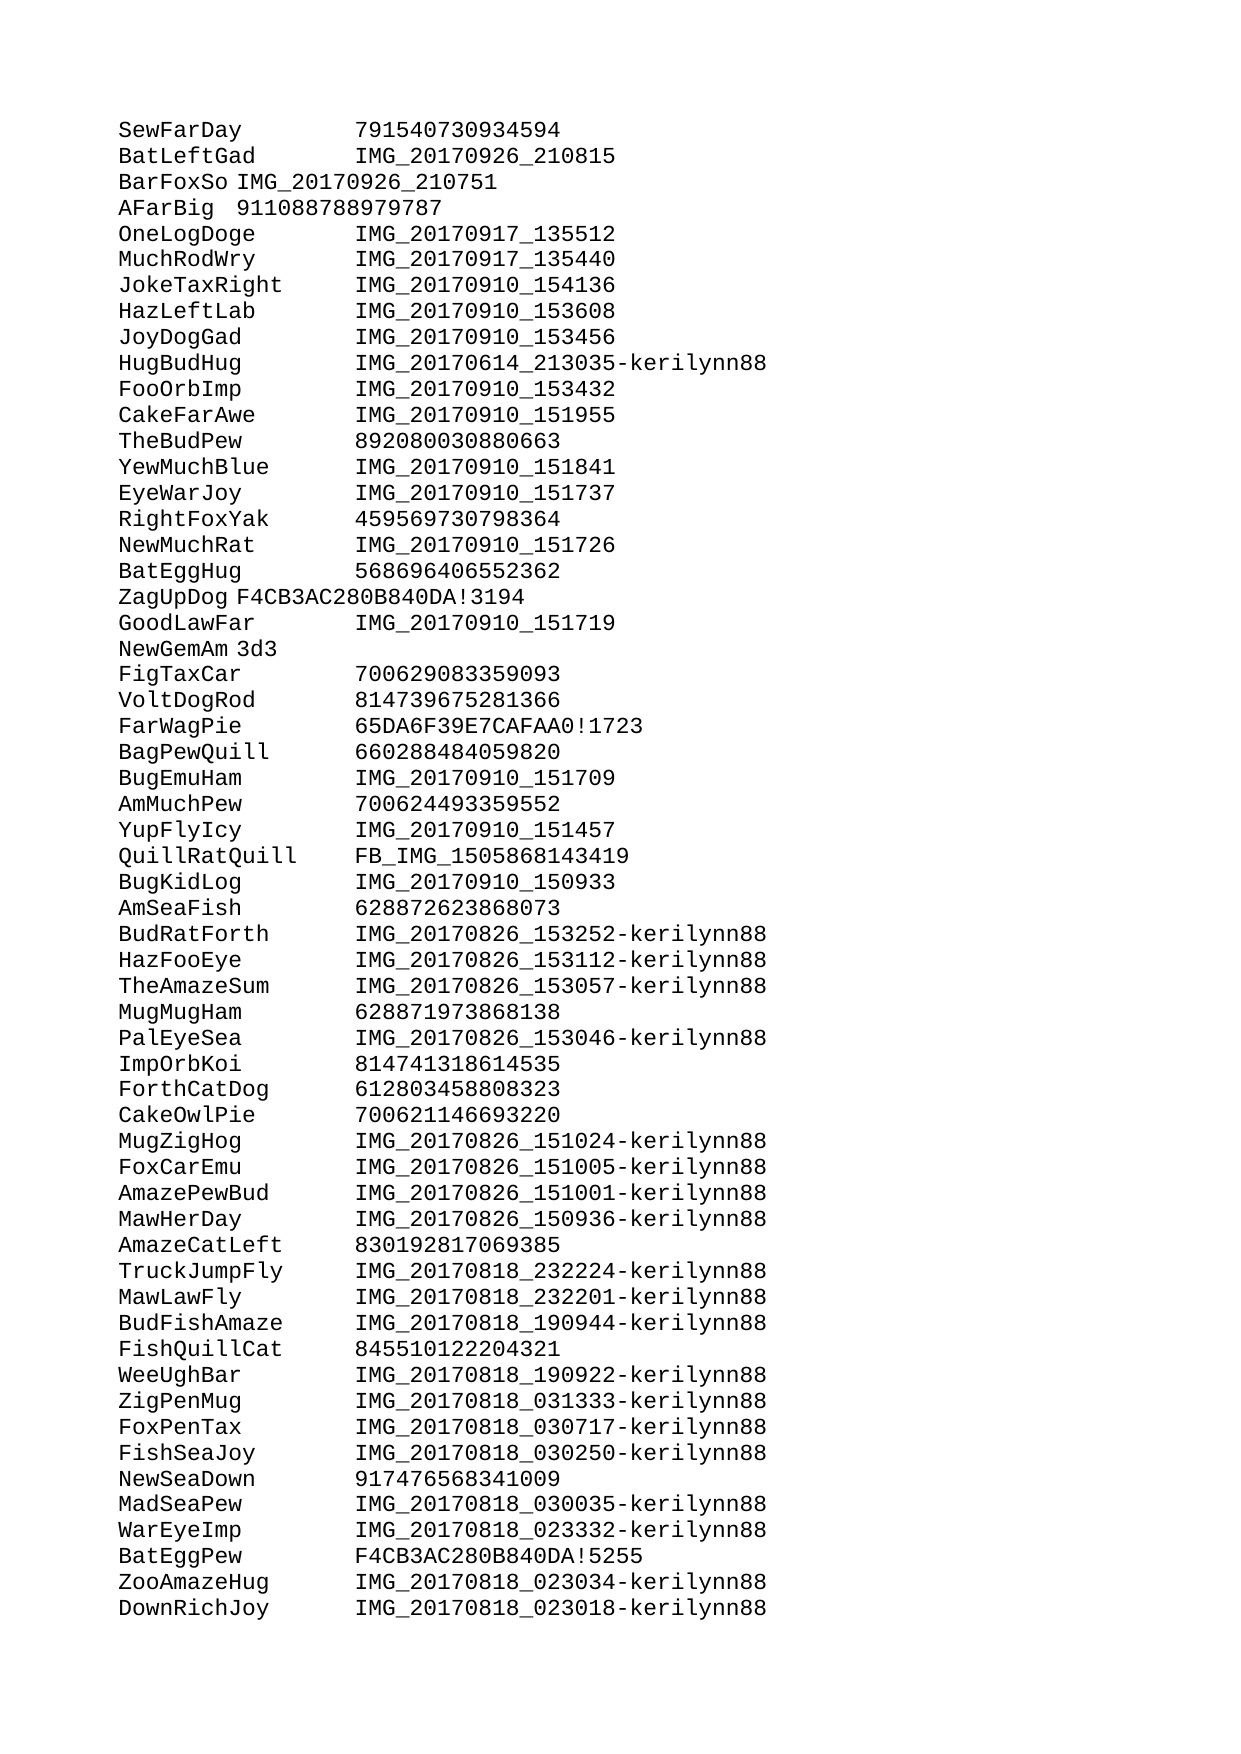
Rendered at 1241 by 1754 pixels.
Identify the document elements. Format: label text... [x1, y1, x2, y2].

text TruckJumpFly IMG_20170818_232224-kerilynn88 [118, 1259, 1122, 1285]
text SewFarDay 791540730934594 [118, 118, 1122, 144]
text JoyDogGad IMG_20170910_153456 [118, 326, 1122, 352]
text BudFishAmaze IMG_20170818_190944-kerilynn88 [118, 1311, 1122, 1337]
text AmSeaFish 628872623868073 [118, 896, 1122, 922]
text AmazePewBud IMG_20170826_151001-kerilynn88 [118, 1182, 1122, 1207]
text HugBudHug IMG_20170614_213035-kerilynn88 [118, 352, 1122, 377]
text GoodLawFar IMG_20170910_151719 [118, 611, 1122, 637]
text MugZigHog IMG_20170826_151024-kerilynn88 [118, 1130, 1122, 1156]
text BatEggHug 568696406552362 [118, 559, 1122, 585]
text MugMugHam 628871973868138 [118, 1000, 1122, 1026]
text AmMuchPew 700624493359552 [118, 792, 1122, 818]
text NewSeaDown 917476568341009 [118, 1467, 1122, 1493]
text BagPewQuill 660288484059820 [118, 741, 1122, 767]
text QuillRatQuill FB_IMG_1505868143419 [118, 844, 1122, 870]
text ImpOrbKoi 814741318614535 [118, 1052, 1122, 1078]
text YupFlyIcy IMG_20170910_151457 [118, 818, 1122, 844]
text OneLogDoge IMG_20170917_135512 [118, 222, 1122, 248]
text MuchRodWry IMG_20170917_135440 [118, 248, 1122, 274]
text BudRatForth IMG_20170826_153252-kerilynn88 [118, 922, 1122, 948]
text ZooAmazeHug IMG_20170818_023034-kerilynn88 [118, 1571, 1122, 1597]
text AmazeCatLeft 830192817069385 [118, 1233, 1122, 1259]
text MadSeaPew IMG_20170818_030035-kerilynn88 [118, 1493, 1122, 1519]
text FishSeaJoy IMG_20170818_030250-kerilynn88 [118, 1441, 1122, 1467]
text WarEyeImp IMG_20170818_023332-kerilynn88 [118, 1519, 1122, 1545]
text NewMuchRat IMG_20170910_151726 [118, 533, 1122, 559]
text TheAmazeSum IMG_20170826_153057-kerilynn88 [118, 974, 1122, 1000]
text FarWagPie 65DA6F39E7CAFAA0!1723 [118, 715, 1122, 741]
text CakeOwlPie 700621146693220 [118, 1104, 1122, 1130]
text MawHerDay IMG_20170826_150936-kerilynn88 [118, 1207, 1122, 1233]
text NewGemAm 3d3 [118, 637, 1122, 663]
text ZigPenMug IMG_20170818_031333-kerilynn88 [118, 1389, 1122, 1415]
text AFarBig 911088788979787 [118, 196, 1122, 222]
text BugEmuHam IMG_20170910_151709 [118, 767, 1122, 792]
text WeeUghBar IMG_20170818_190922-kerilynn88 [118, 1363, 1122, 1389]
text FooOrbImp IMG_20170910_153432 [118, 377, 1122, 403]
text FoxPenTax IMG_20170818_030717-kerilynn88 [118, 1415, 1122, 1441]
text TheBudPew 892080030880663 [118, 429, 1122, 455]
text VoltDogRod 814739675281366 [118, 689, 1122, 715]
text JokeTaxRight IMG_20170910_154136 [118, 274, 1122, 300]
text EyeWarJoy IMG_20170910_151737 [118, 481, 1122, 507]
text HazFooEye IMG_20170826_153112-kerilynn88 [118, 948, 1122, 974]
text DownRichJoy IMG_20170818_023018-kerilynn88 [118, 1597, 1122, 1622]
text BatLeftGad IMG_20170926_210815 [118, 144, 1122, 170]
text YewMuchBlue IMG_20170910_151841 [118, 455, 1122, 481]
text FishQuillCat 845510122204321 [118, 1337, 1122, 1363]
text BarFoxSo IMG_20170926_210751 [118, 170, 1122, 196]
text ZagUpDog F4CB3AC280B840DA!3194 [118, 585, 1122, 611]
text PalEyeSea IMG_20170826_153046-kerilynn88 [118, 1026, 1122, 1052]
text FoxCarEmu IMG_20170826_151005-kerilynn88 [118, 1156, 1122, 1182]
text ForthCatDog 612803458808323 [118, 1078, 1122, 1104]
text HazLeftLab IMG_20170910_153608 [118, 300, 1122, 326]
text RightFoxYak 459569730798364 [118, 507, 1122, 533]
text BatEggPew F4CB3AC280B840DA!5255 [118, 1545, 1122, 1571]
text FigTaxCar 700629083359093 [118, 663, 1122, 689]
text CakeFarAwe IMG_20170910_151955 [118, 403, 1122, 429]
text MawLawFly IMG_20170818_232201-kerilynn88 [118, 1285, 1122, 1311]
text BugKidLog IMG_20170910_150933 [118, 870, 1122, 896]
